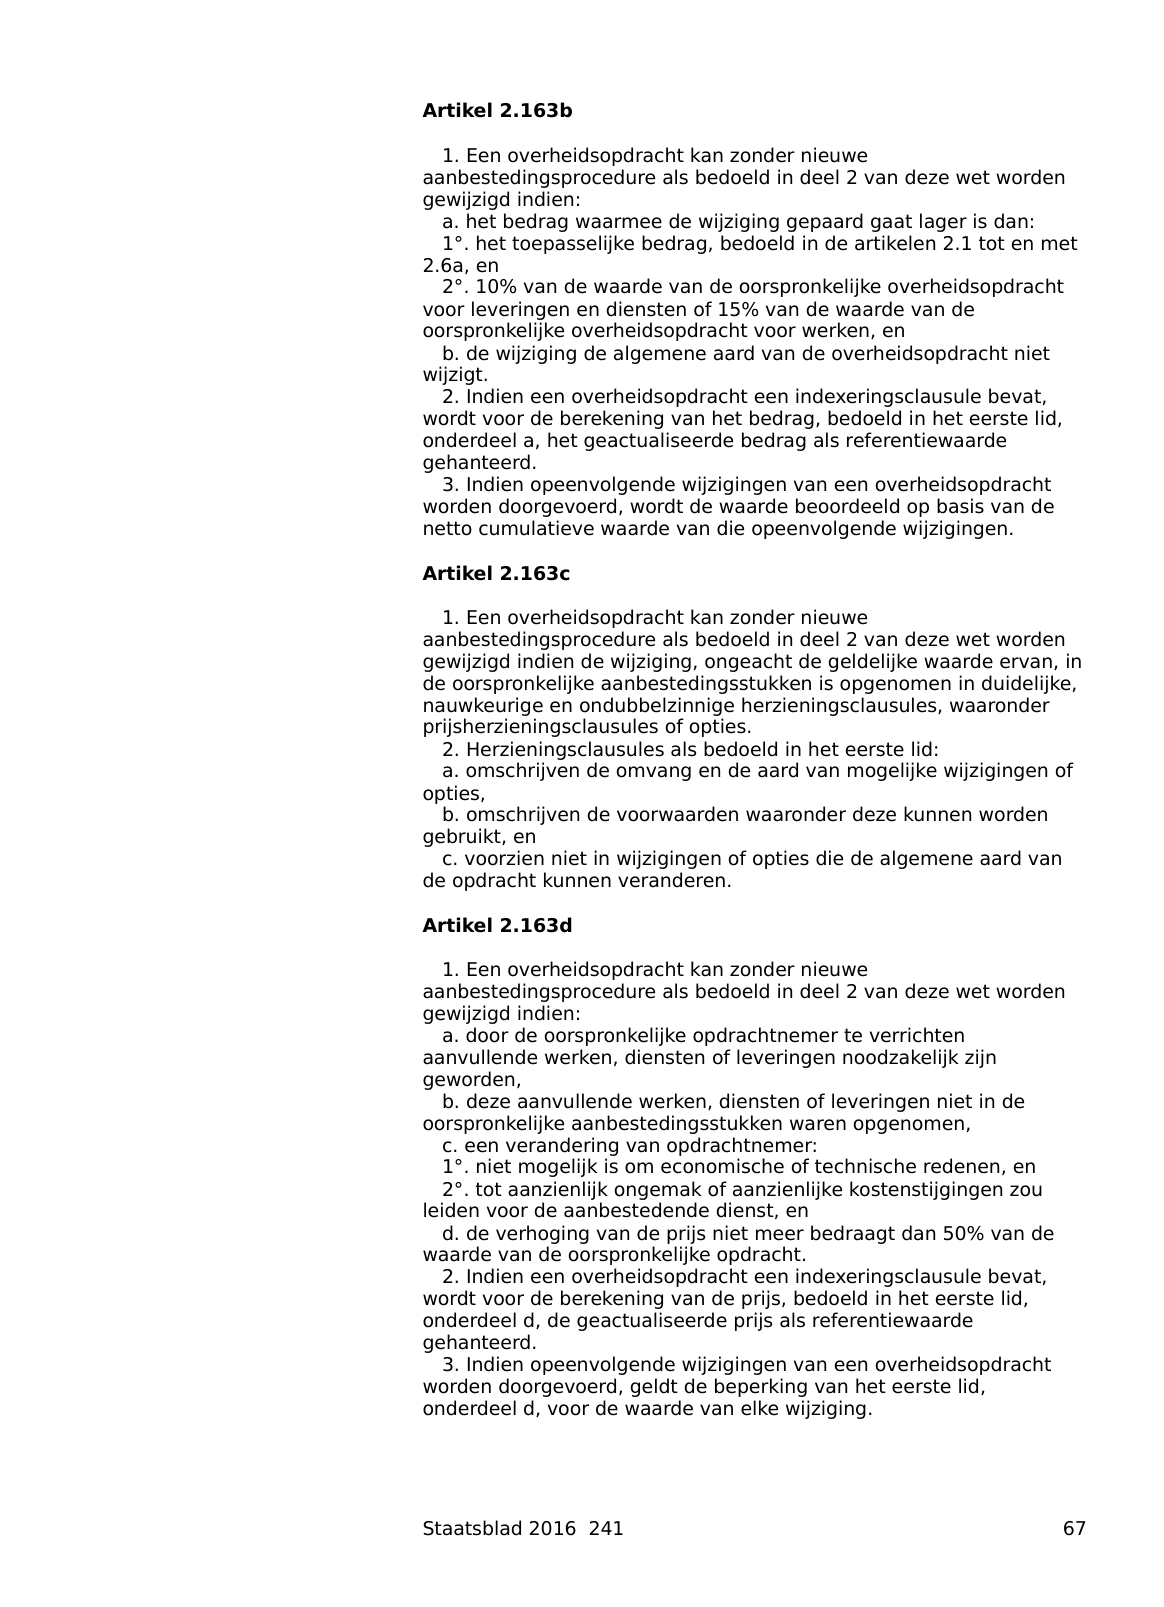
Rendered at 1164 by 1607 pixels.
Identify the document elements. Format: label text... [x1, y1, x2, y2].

subtitle Artikel 2.163d [422, 914, 1087, 936]
text a. door de oorspronkelijke opdrachtnemer te verrichten aanvullende werken, diensten of leveringen noodzakelijk zijn geworden, [422, 1024, 1087, 1091]
text 1. Een overheidsopdracht kan zonder nieuwe aanbestedingsprocedure als bedoeld in deel 2 van deze wet worden gewijzigd indien: [422, 959, 1087, 1024]
text 1. Een overheidsopdracht kan zonder nieuwe aanbestedingsprocedure als bedoeld in deel 2 van deze wet worden gewijzigd indien de wijziging, ongeacht de geldelijke waarde ervan, in de oorspronkelijke aanbestedingsstukken is opgenomen in duidelijke, nauwkeurige en ondubbelzinnige herzieningsclausules, waaronder prijsherzieningsclausules of opties. [422, 607, 1087, 738]
text d. de verhoging van de prijs niet meer bedraagt dan 50% van de waarde van de oorspronkelijke opdracht. [422, 1222, 1087, 1266]
text b. omschrijven de voorwaarden waaronder deze kunnen worden gebruikt, en [422, 804, 1087, 848]
subtitle Artikel 2.163b [422, 100, 1087, 122]
text c. een verandering van opdrachtnemer: [422, 1134, 1087, 1156]
text a. het bedrag waarmee de wijziging gepaard gaat lager is dan: [422, 211, 1087, 232]
text b. deze aanvullende werken, diensten of leveringen niet in de oorspronkelijke aanbestedingsstukken waren opgenomen, [422, 1091, 1087, 1134]
text 2. Herzieningsclausules als bedoeld in het eerste lid: [422, 738, 1087, 760]
text 2. Indien een overheidsopdracht een indexeringsclausule bevat, wordt voor de berekening van het bedrag, bedoeld in het eerste lid, onderdeel a, het geactualiseerde bedrag als referentiewaarde gehanteerd. [422, 386, 1087, 474]
text a. omschrijven de omvang en de aard van mogelijke wijzigingen of opties, [422, 760, 1087, 804]
text c. voorzien niet in wijzigingen of opties die de algemene aard van de opdracht kunnen veranderen. [422, 848, 1087, 892]
text 3. Indien opeenvolgende wijzigingen van een overheidsopdracht worden doorgevoerd, wordt de waarde beoordeeld op basis van de netto cumulatieve waarde van die opeenvolgende wijzigingen. [422, 474, 1087, 540]
text b. de wijziging de algemene aard van de overheidsopdracht niet wijzigt. [422, 342, 1087, 386]
text 1°. het toepasselijke bedrag, bedoeld in de artikelen 2.1 tot en met 2.6a, en [422, 232, 1087, 276]
text 1°. niet mogelijk is om economische of technische redenen, en [422, 1156, 1087, 1178]
text 1. Een overheidsopdracht kan zonder nieuwe aanbestedingsprocedure als bedoeld in deel 2 van deze wet worden gewijzigd indien: [422, 144, 1087, 211]
subtitle Artikel 2.163c [422, 562, 1087, 584]
text 2°. tot aanzienlijk ongemak of aanzienlijke kostenstijgingen zou leiden voor de aanbestedende dienst, en [422, 1178, 1087, 1222]
text 3. Indien opeenvolgende wijzigingen van een overheidsopdracht worden doorgevoerd, geldt de beperking van het eerste lid, onderdeel d, voor de waarde van elke wijziging. [422, 1354, 1087, 1420]
text 2. Indien een overheidsopdracht een indexeringsclausule bevat, wordt voor de berekening van de prijs, bedoeld in het eerste lid, onderdeel d, de geactualiseerde prijs als referentiewaarde gehanteerd. [422, 1266, 1087, 1354]
text 2°. 10% van de waarde van de oorspronkelijke overheidsopdracht voor leveringen en diensten of 15% van de waarde van de oorspronkelijke overheidsopdracht voor werken, en [422, 276, 1087, 342]
